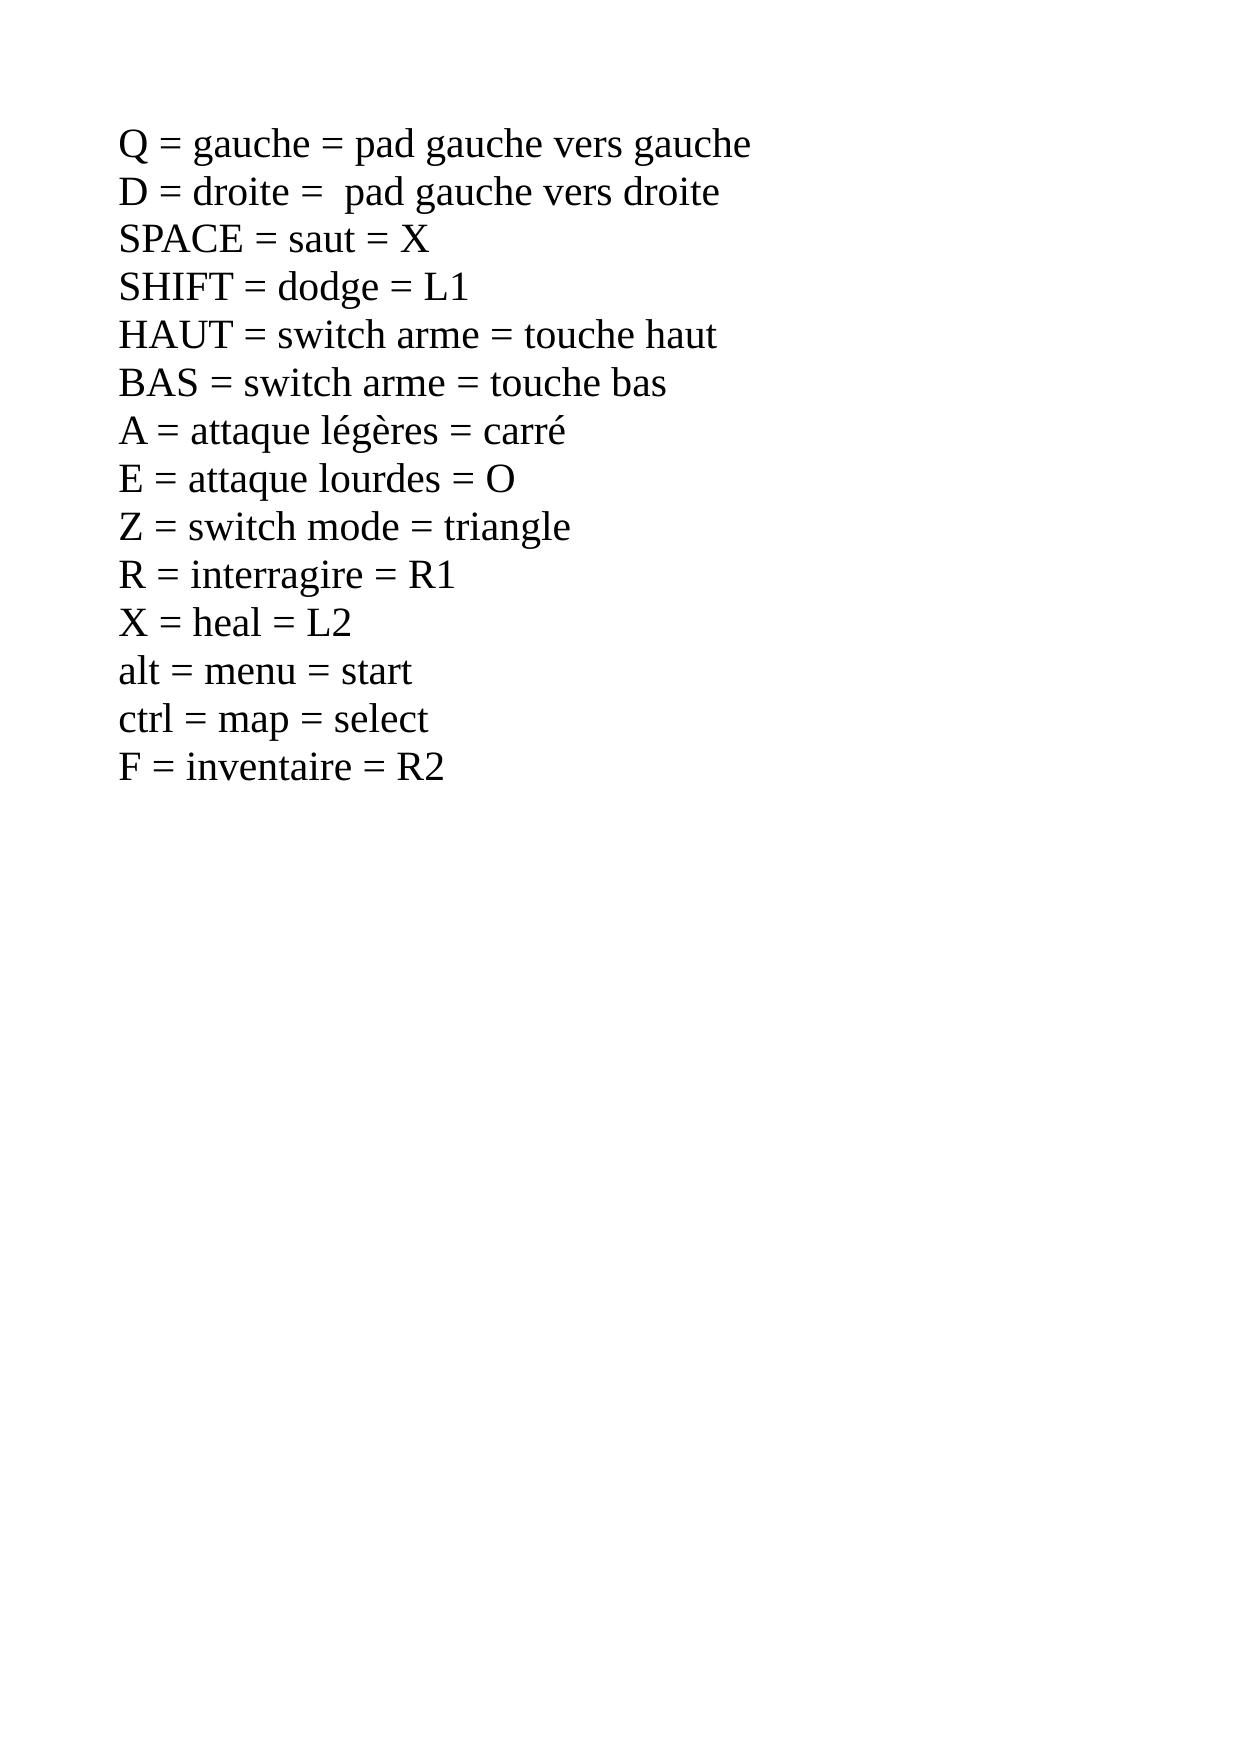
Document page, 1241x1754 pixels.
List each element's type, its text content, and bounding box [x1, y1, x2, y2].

text A = attaque légères = carré [118, 406, 1122, 453]
text Q = gauche = pad gauche vers gauche [118, 118, 1122, 166]
text BAS = switch arme = touche bas [118, 358, 1122, 406]
text alt = menu = start [118, 645, 1122, 693]
text R = interragire = R1 [118, 549, 1122, 597]
text D = droite = pad gauche vers droite [118, 166, 1122, 214]
text SPACE = saut = X [118, 214, 1122, 262]
text Z = switch mode = triangle [118, 501, 1122, 549]
text HAUT = switch arme = touche haut [118, 310, 1122, 358]
text F = inventaire = R2 [118, 741, 1122, 789]
text E = attaque lourdes = O [118, 453, 1122, 501]
text SHIFT = dodge = L1 [118, 262, 1122, 310]
text ctrl = map = select [118, 693, 1122, 741]
text X = heal = L2 [118, 597, 1122, 645]
